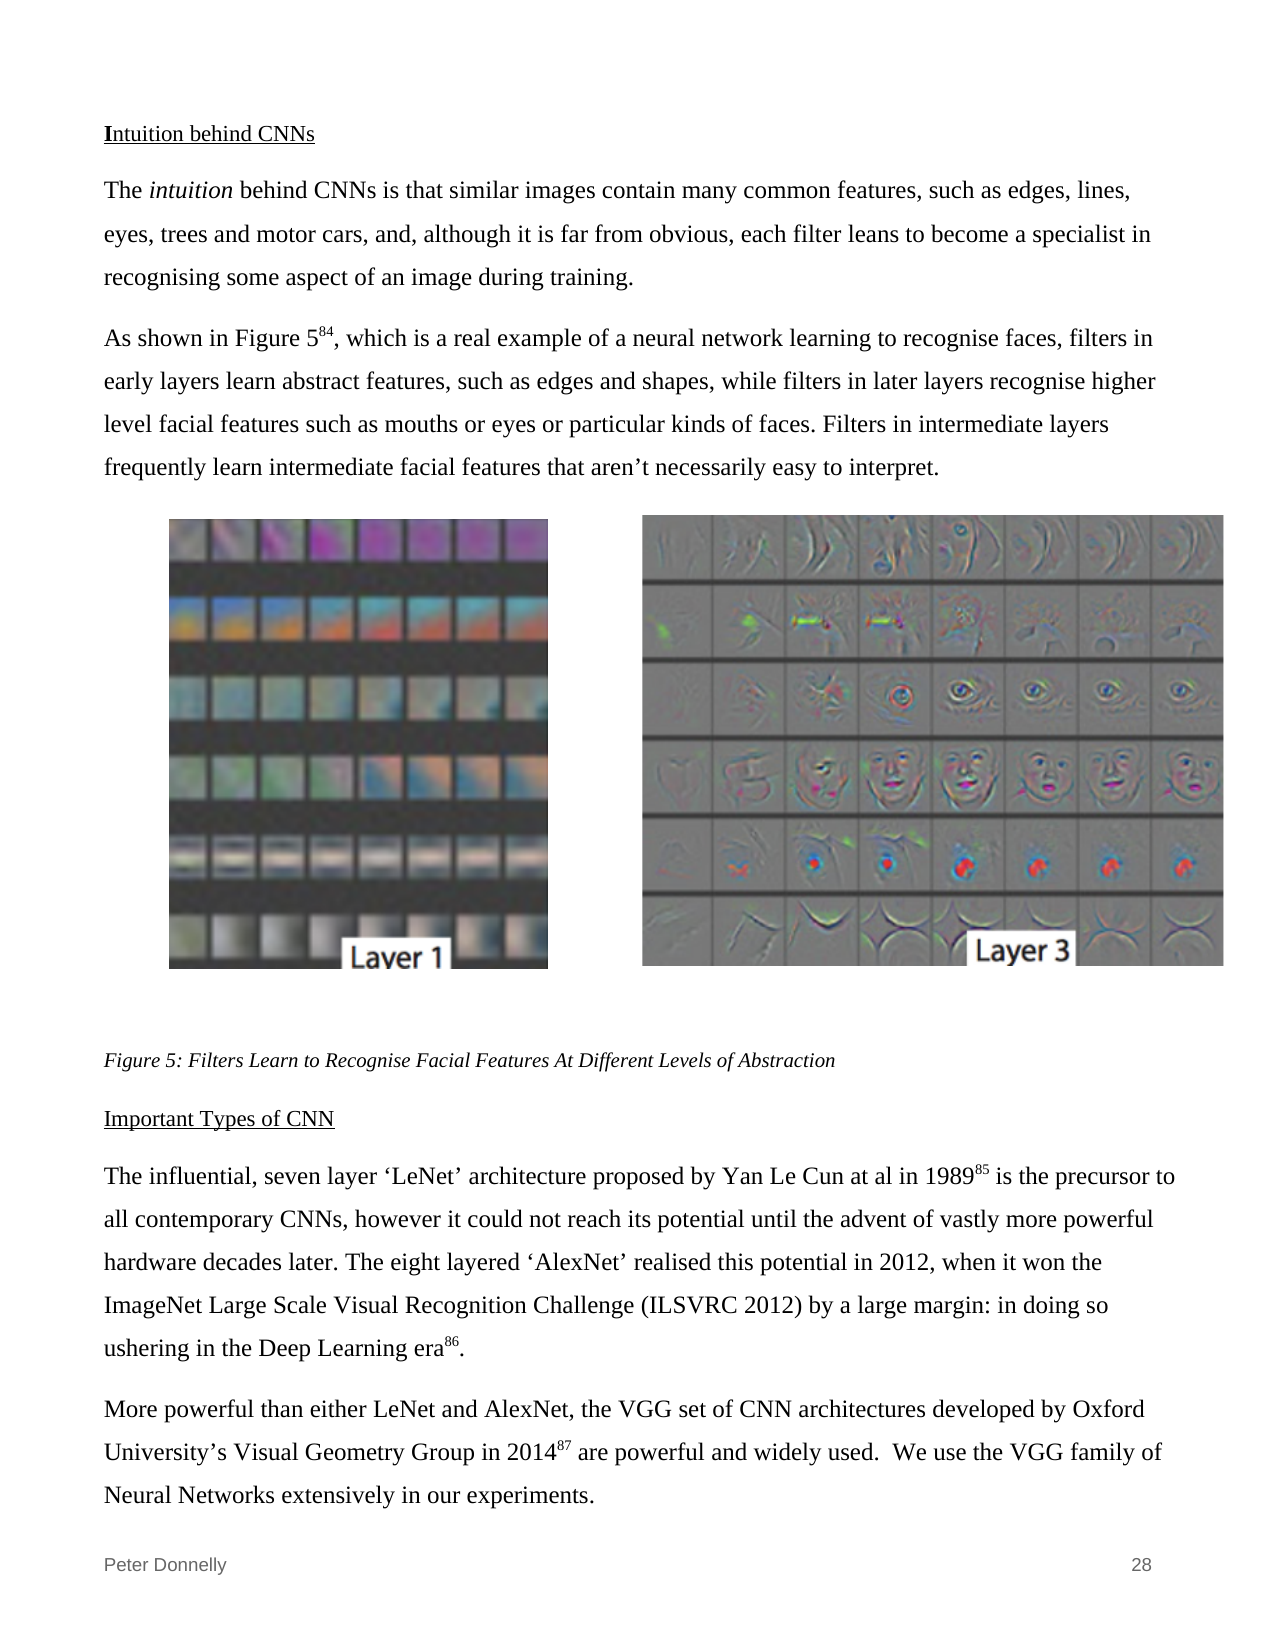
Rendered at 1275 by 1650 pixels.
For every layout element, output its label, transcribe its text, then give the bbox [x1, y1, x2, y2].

text The influential, seven layer ‘LeNet’ architecture proposed by Yan Le Cun at al in 1989 is the precursor to all contemporary CNNs, however it could not reach its potential until the advent of vastly more powerful hardware decades later. The eight layered ‘AlexNet’ realised this potential in 2012, when it won the ImageNet Large Scale Visual Recognition Challenge (ILSVRC 2012) by a large margin: in doing so ushering in the Deep Learning era. [103, 1161, 1181, 1362]
table_header [642, 966, 1182, 1035]
subtitle Intuition behind CNNs [86, 120, 1181, 146]
text Figure 5: Filters Learn to Recognise Facial Features At Different Levels of Abstraction [103, 1048, 1181, 1072]
picture [169, 519, 548, 969]
table_header [642, 504, 1182, 515]
table_header [104, 504, 642, 1035]
text As shown in Figure 5, which is a real example of a neural network learning to recognise faces, filters in early layers learn abstract features, such as edges and shapes, while filters in later layers recognise higher level facial features such as mouths or eyes or particular kinds of faces. Filters in intermediate layers frequently learn intermediate facial features that aren’t necessarily easy to interpret. [103, 323, 1181, 481]
subtitle Important Types of CNN [86, 1105, 1181, 1131]
picture [642, 515, 1225, 966]
text More powerful than either LeNet and AlexNet, the VGG set of CNN architectures developed by Oxford University’s Visual Geometry Group in 2014 are powerful and widely used. We use the VGG family of Neural Networks extensively in our experiments. [103, 1394, 1181, 1509]
text The intuition behind CNNs is that similar images contain many common features, such as edges, lines, eyes, trees and motor cars, and, although it is far from obvious, each filter leans to become a specialist in recognising some aspect of an image during training. [103, 176, 1181, 291]
